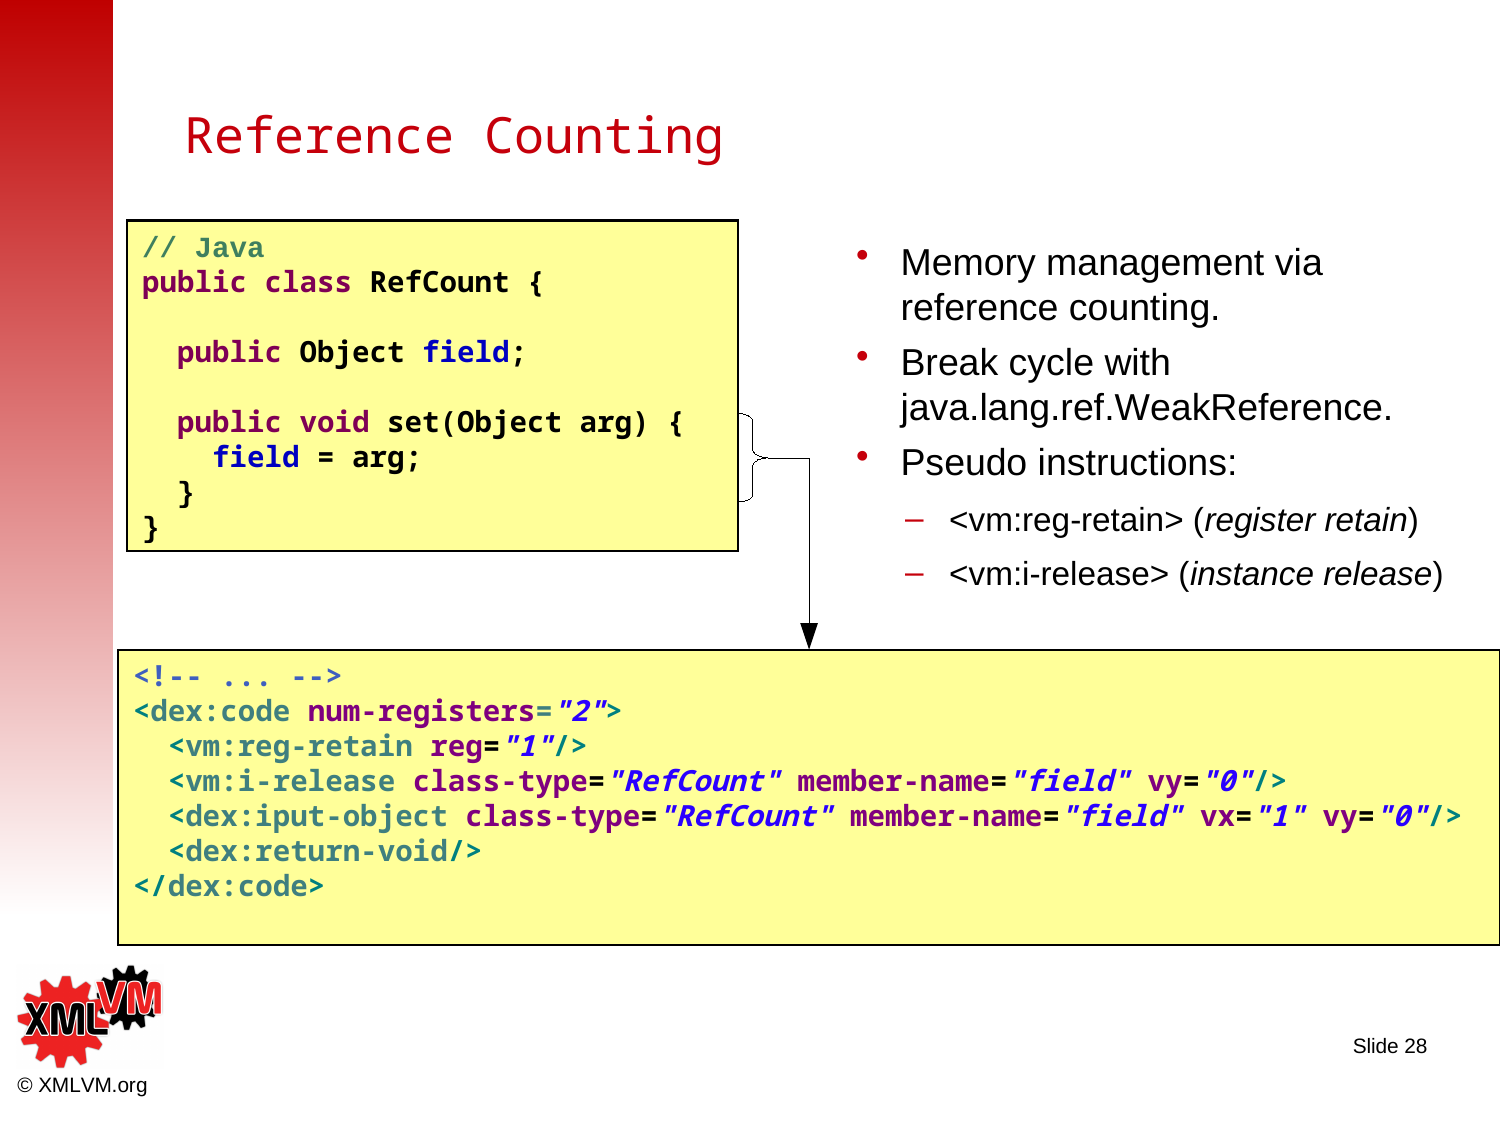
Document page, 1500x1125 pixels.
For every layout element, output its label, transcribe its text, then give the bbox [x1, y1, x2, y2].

text_box <!-- ... --> <dex:code num-registers="2"> <vm:reg-retain reg="1"/> <vm:i-release class-type="RefCount" member-name="field" vy="0"/> <dex:iput-object class-type="RefCount" member-name="field" vx="1" vy="0"/> <dex:return-void/> </dex:code> [118, 649, 1500, 945]
title Reference Counting [170, 67, 1447, 207]
picture [16, 964, 164, 1069]
list Memory management via reference counting. Break cycle with java.lang.ref.WeakReference. Pseudo instructions: <vm:reg-retain> (register retain) <vm:i-release> (instance release) [856, 237, 1447, 621]
text_box // Java public class RefCount { public Object field; public void set(Object arg) { field = arg; } } [127, 220, 739, 551]
